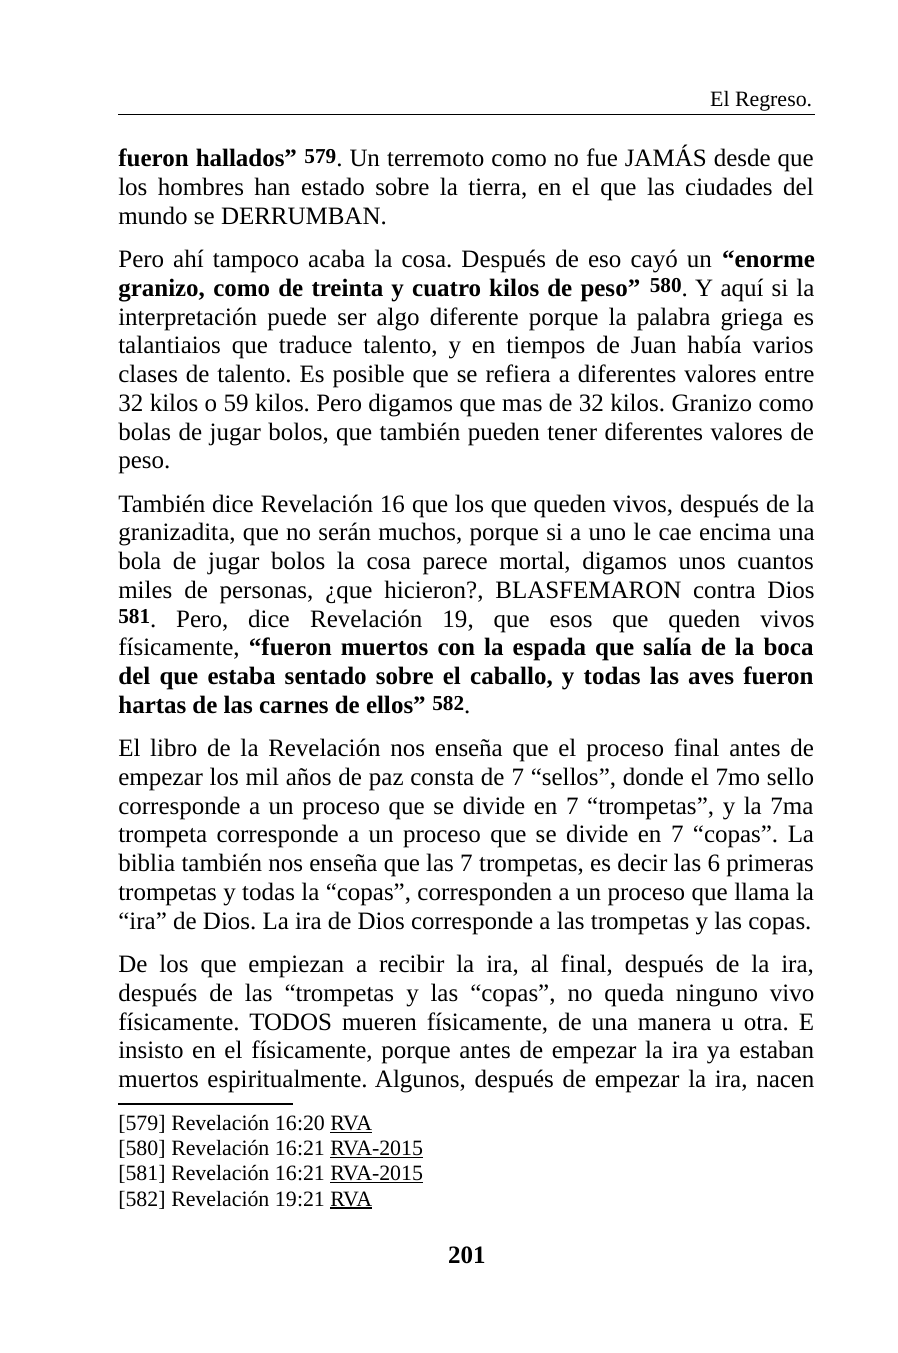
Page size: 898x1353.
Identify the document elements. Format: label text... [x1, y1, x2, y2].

text Revelación 19:21 RVA [118, 1186, 815, 1211]
text También dice Revelación 16 que los que queden vivos, después de la granizadita, que no serán muchos, porque si a uno le cae encima una bola de jugar bolos la cosa parece mortal, digamos unos cuantos miles de personas, ¿que hicieron?, BLASFEMARON contra Dios . Pero, dice Revelación 19, que esos que queden vivos físicamente, “fueron muertos con la espada que salía de la boca del que estaba sentado sobre el caballo, y todas las aves fueron hartas de las carnes de ellos” . [118, 489, 815, 719]
text Revelación 16:21 RVA-2015 [118, 1160, 815, 1186]
text Revelación 16:20 RVA [118, 1110, 815, 1135]
text El libro de la Revelación nos enseña que el proceso final antes de empezar los mil años de paz consta de 7 “sellos”, donde el 7mo sello corresponde a un proceso que se divide en 7 “trompetas”, y la 7ma trompeta corresponde a un proceso que se divide en 7 “copas”. La biblia también nos enseña que las 7 trompetas, es decir las 6 primeras trompetas y todas la “copas”, corresponden a un proceso que llama la “ira” de Dios. La ira de Dios corresponde a las trompetas y las copas. [118, 733, 815, 934]
text De los que empiezan a recibir la ira, al final, después de la ira, después de las “trompetas y las “copas”, no queda ninguno vivo físicamente. TODOS mueren físicamente, de una manera u otra. E insisto en el físicamente, porque antes de empezar la ira ya estaban muertos espiritualmente. Algunos, después de empezar la ira, nacen [118, 949, 815, 1093]
text Revelación 16:21 RVA-2015 [118, 1135, 815, 1160]
text Pero ahí tampoco acaba la cosa. Después de eso cayó un “enorme granizo, como de treinta y cuatro kilos de peso” . Y aquí si la interpretación puede ser algo diferente porque la palabra griega es talantiaios que traduce talento, y en tiempos de Juan había varios clases de talento. Es posible que se refiera a diferentes valores entre 32 kilos o 59 kilos. Pero digamos que mas de 32 kilos. Granizo como bolas de jugar bolos, que también pueden tener diferentes valores de peso. [118, 244, 815, 474]
text fueron hallados” . Un terremoto como no fue JAMÁS desde que los hombres han estado sobre la tierra, en el que las ciudades del mundo se DERRUMBAN. [118, 143, 815, 229]
